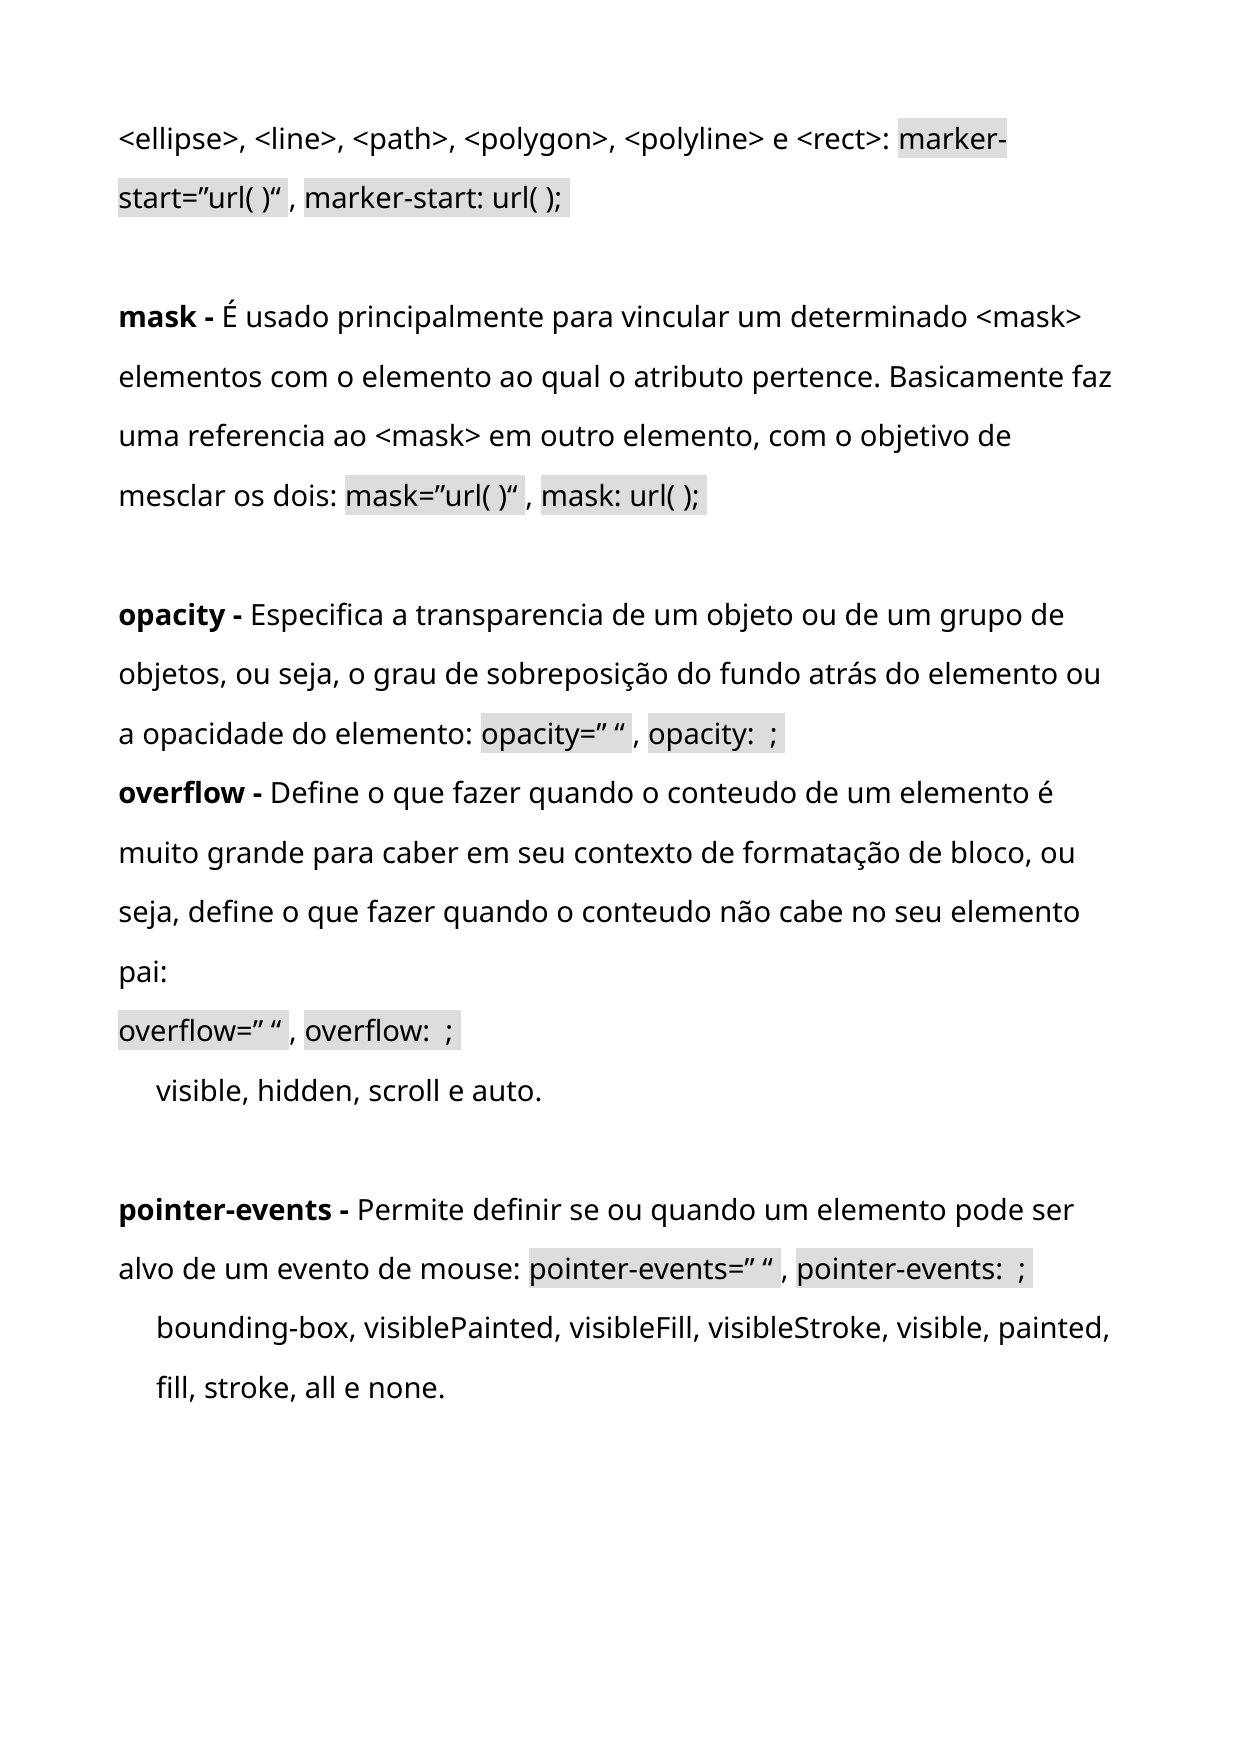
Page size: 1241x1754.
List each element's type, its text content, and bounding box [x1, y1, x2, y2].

text visible, hidden, scroll e auto. [118, 1070, 1122, 1109]
text overflow - Define o que fazer quando o conteudo de um elemento é muito grande para caber em seu contexto de formatação de bloco, ou seja, define o que fazer quando o conteudo não cabe no seu elemento pai: [118, 772, 1122, 991]
text opacity - Especifica a transparencia de um objeto ou de um grupo de objetos, ou seja, o grau de sobreposição do fundo atrás do elemento ou a opacidade do elemento: opacity=” “ , opacity: ; [118, 594, 1122, 753]
text <ellipse>, <line>, <path>, <polygon>, <polyline> e <rect>: marker-start=”url( )“ , marker-start: url( ); [118, 118, 1122, 217]
text fill, stroke, all e none. [118, 1367, 1122, 1407]
text overflow=” “ , overflow: ; [118, 1010, 1122, 1050]
text bounding-box, visiblePainted, visibleFill, visibleStroke, visible, painted, [118, 1308, 1122, 1347]
text pointer-events - Permite definir se ou quando um elemento pode ser alvo de um evento de mouse: pointer-events=” “ , pointer-events: ; [118, 1189, 1122, 1288]
text mask - É usado principalmente para vincular um determinado <mask> elementos com o elemento ao qual o atributo pertence. Basicamente faz uma referencia ao <mask> em outro elemento, com o objetivo de mesclar os dois: mask=”url( )“ , mask: url( ); [118, 297, 1122, 515]
